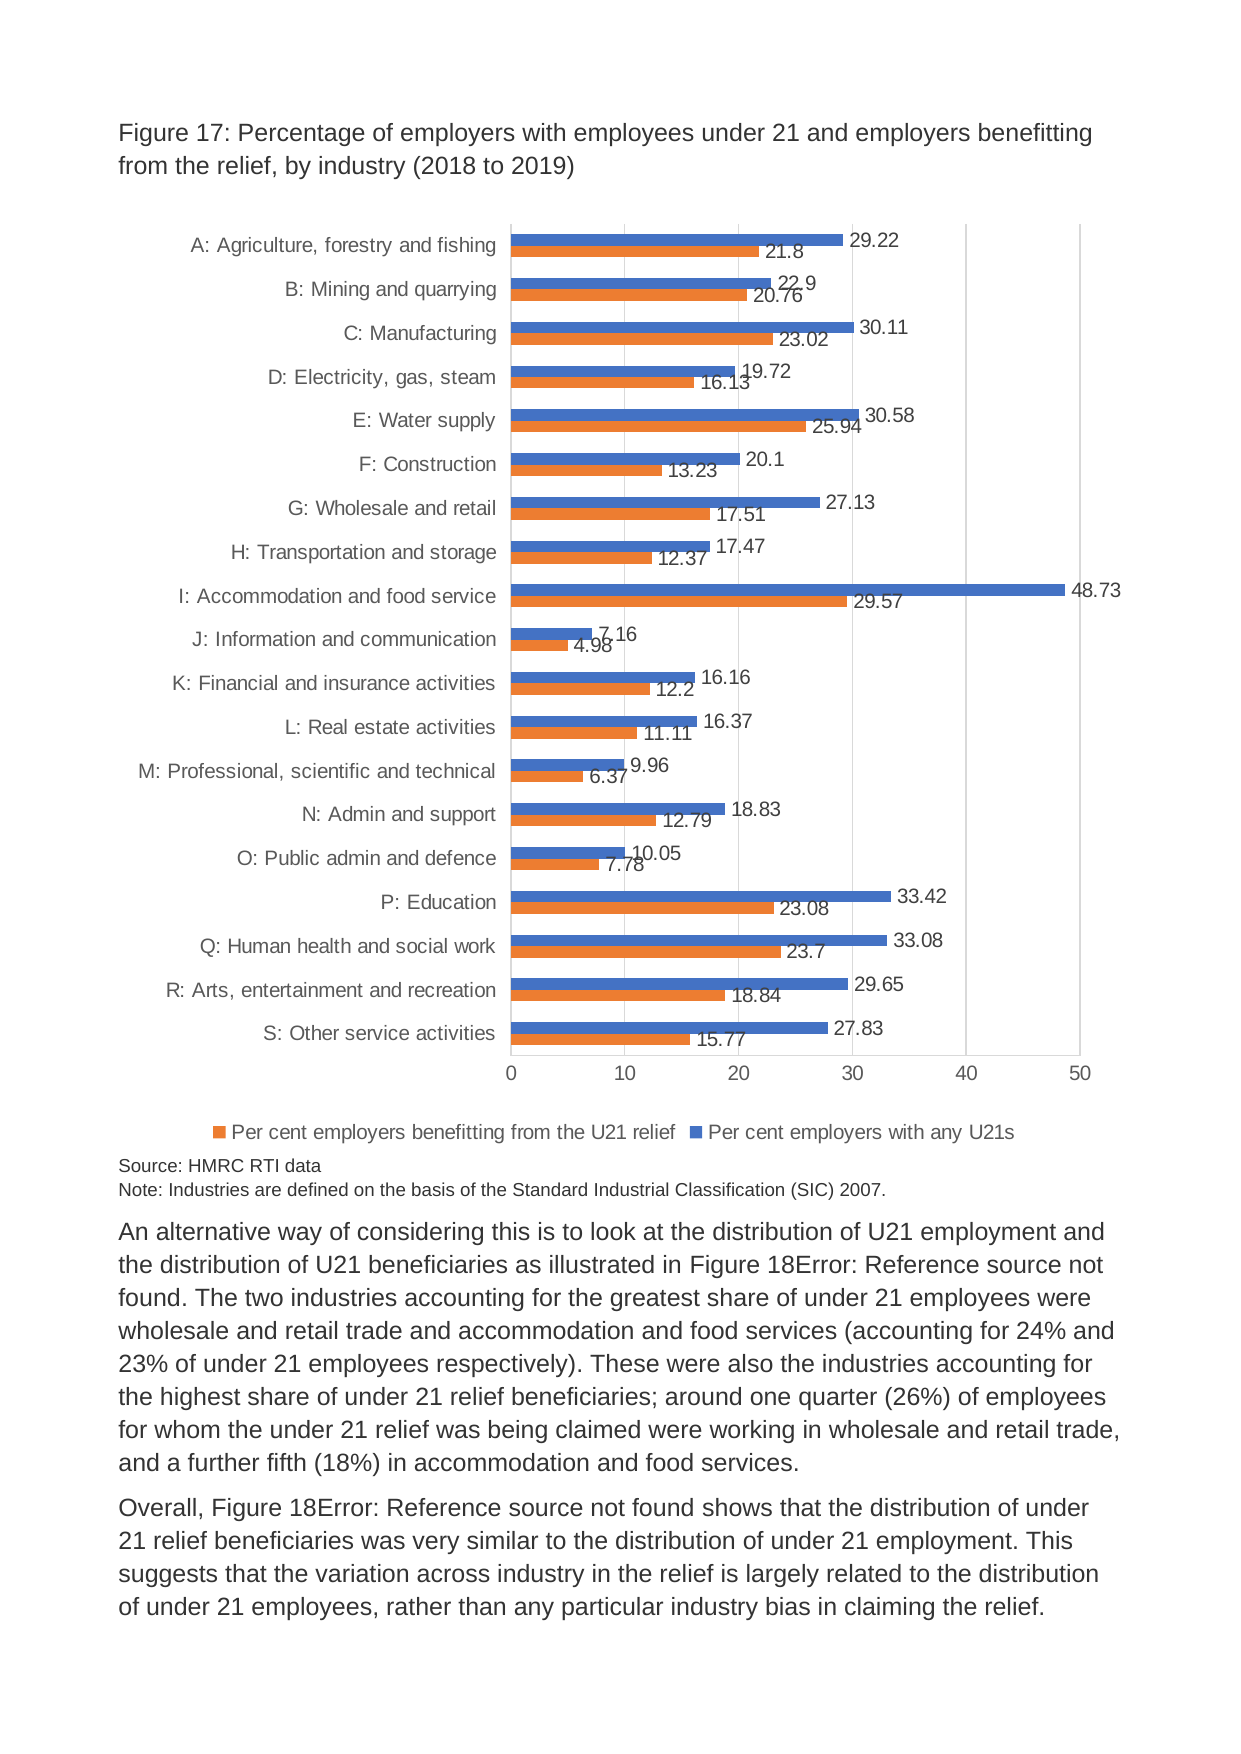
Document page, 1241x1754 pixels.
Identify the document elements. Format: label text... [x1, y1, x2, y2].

text An alternative way of considering this is to look at the distribution of U21 employment and the distribution of U21 beneficiaries as illustrated in Figure 18. The two industries accounting for the greatest share of under 21 employees were wholesale and retail trade and accommodation and food services (accounting for 24% and 23% of under 21 employees respectively). These were also the industries accounting for the highest share of under 21 relief beneficiaries; around one quarter (26%) of employees for whom the under 21 relief was being claimed were working in wholesale and retail trade, and a further fifth (18%) in accommodation and food services. [118, 1217, 1122, 1476]
text Source: HMRC RTI data [118, 1154, 1122, 1176]
text Overall, Figure 18 shows that the distribution of under 21 relief beneficiaries was very similar to the distribution of under 21 employment. This suggests that the variation across industry in the relief is largely related to the distribution of under 21 employees, rather than any particular industry bias in claiming the relief. [118, 1493, 1122, 1621]
text Note: Industries are defined on the basis of the Standard Industrial Classification (SIC) 2007. [118, 1179, 1122, 1201]
subtitle Figure 17: Percentage of employers with employees under 21 and employers benefitting from the relief, by industry (2018 to 2019) [118, 118, 1122, 180]
